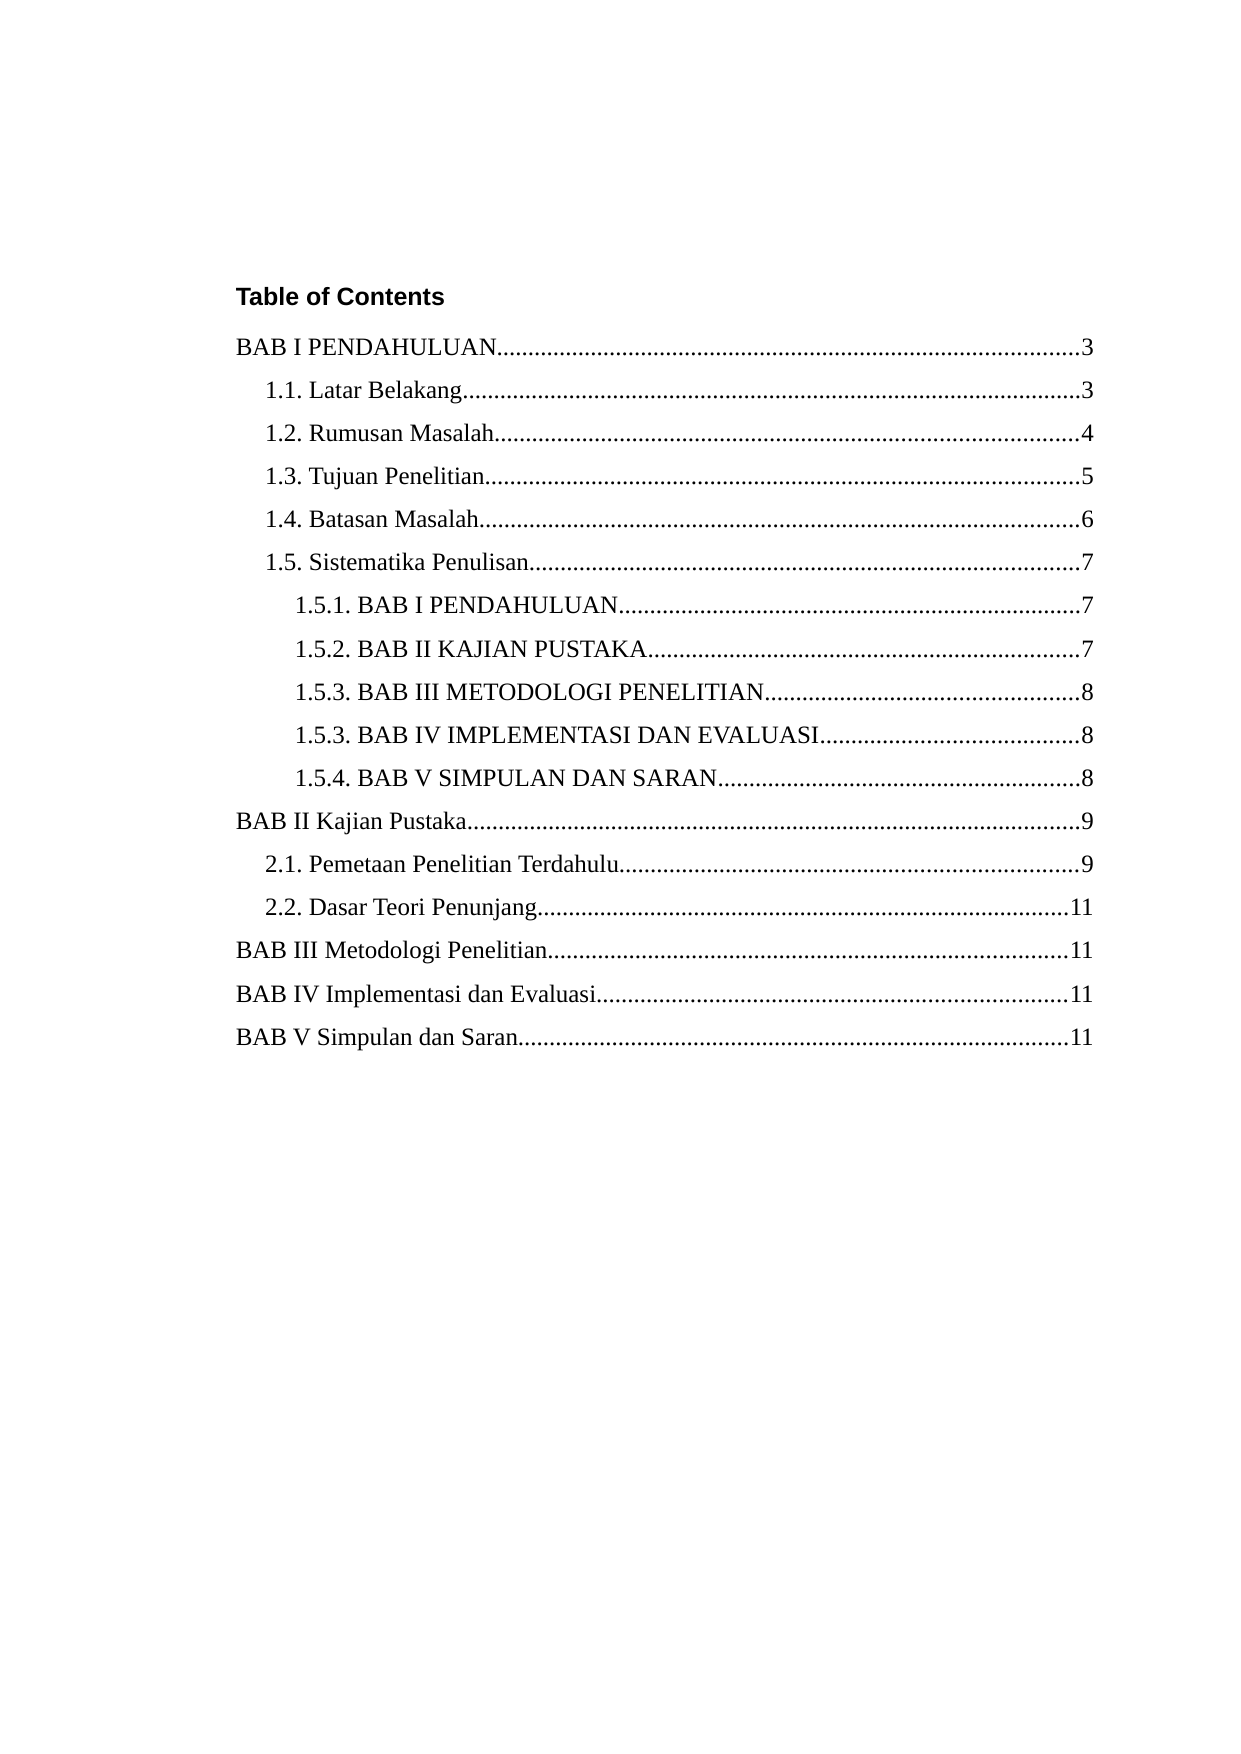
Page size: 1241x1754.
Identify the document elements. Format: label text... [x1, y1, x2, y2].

text 1.5.3. BAB IV IMPLEMENTASI DAN EVALUASI 8 [294, 720, 1093, 749]
text BAB I PENDAHULUAN 3 [236, 332, 1093, 361]
text 2.1. Pemetaan Penelitian Terdahulu 9 [265, 849, 1093, 878]
text 1.5.3. BAB III METODOLOGI PENELITIAN 8 [294, 677, 1093, 706]
text BAB III Metodologi Penelitian 11 [236, 936, 1093, 964]
text 2.2. Dasar Teori Penunjang 11 [265, 892, 1093, 921]
text BAB II Kajian Pustaka 9 [236, 806, 1093, 835]
text 1.5. Sistematika Penulisan 7 [265, 547, 1093, 576]
text BAB V Simpulan dan Saran 11 [236, 1022, 1093, 1051]
text BAB IV Implementasi dan Evaluasi 11 [236, 979, 1093, 1007]
text 1.5.1. BAB I PENDAHULUAN 7 [294, 591, 1093, 619]
text 1.5.2. BAB II KAJIAN PUSTAKA 7 [294, 634, 1093, 662]
text 1.5.4. BAB V SIMPULAN DAN SARAN 8 [294, 763, 1093, 792]
text 1.3. Tujuan Penelitian 5 [265, 461, 1093, 490]
text 1.1. Latar Belakang 3 [265, 375, 1093, 404]
text 1.4. Batasan Masalah 6 [265, 504, 1093, 533]
text 1.2. Rumusan Masalah 4 [265, 418, 1093, 447]
subtitle Table of Contents [236, 282, 1093, 311]
